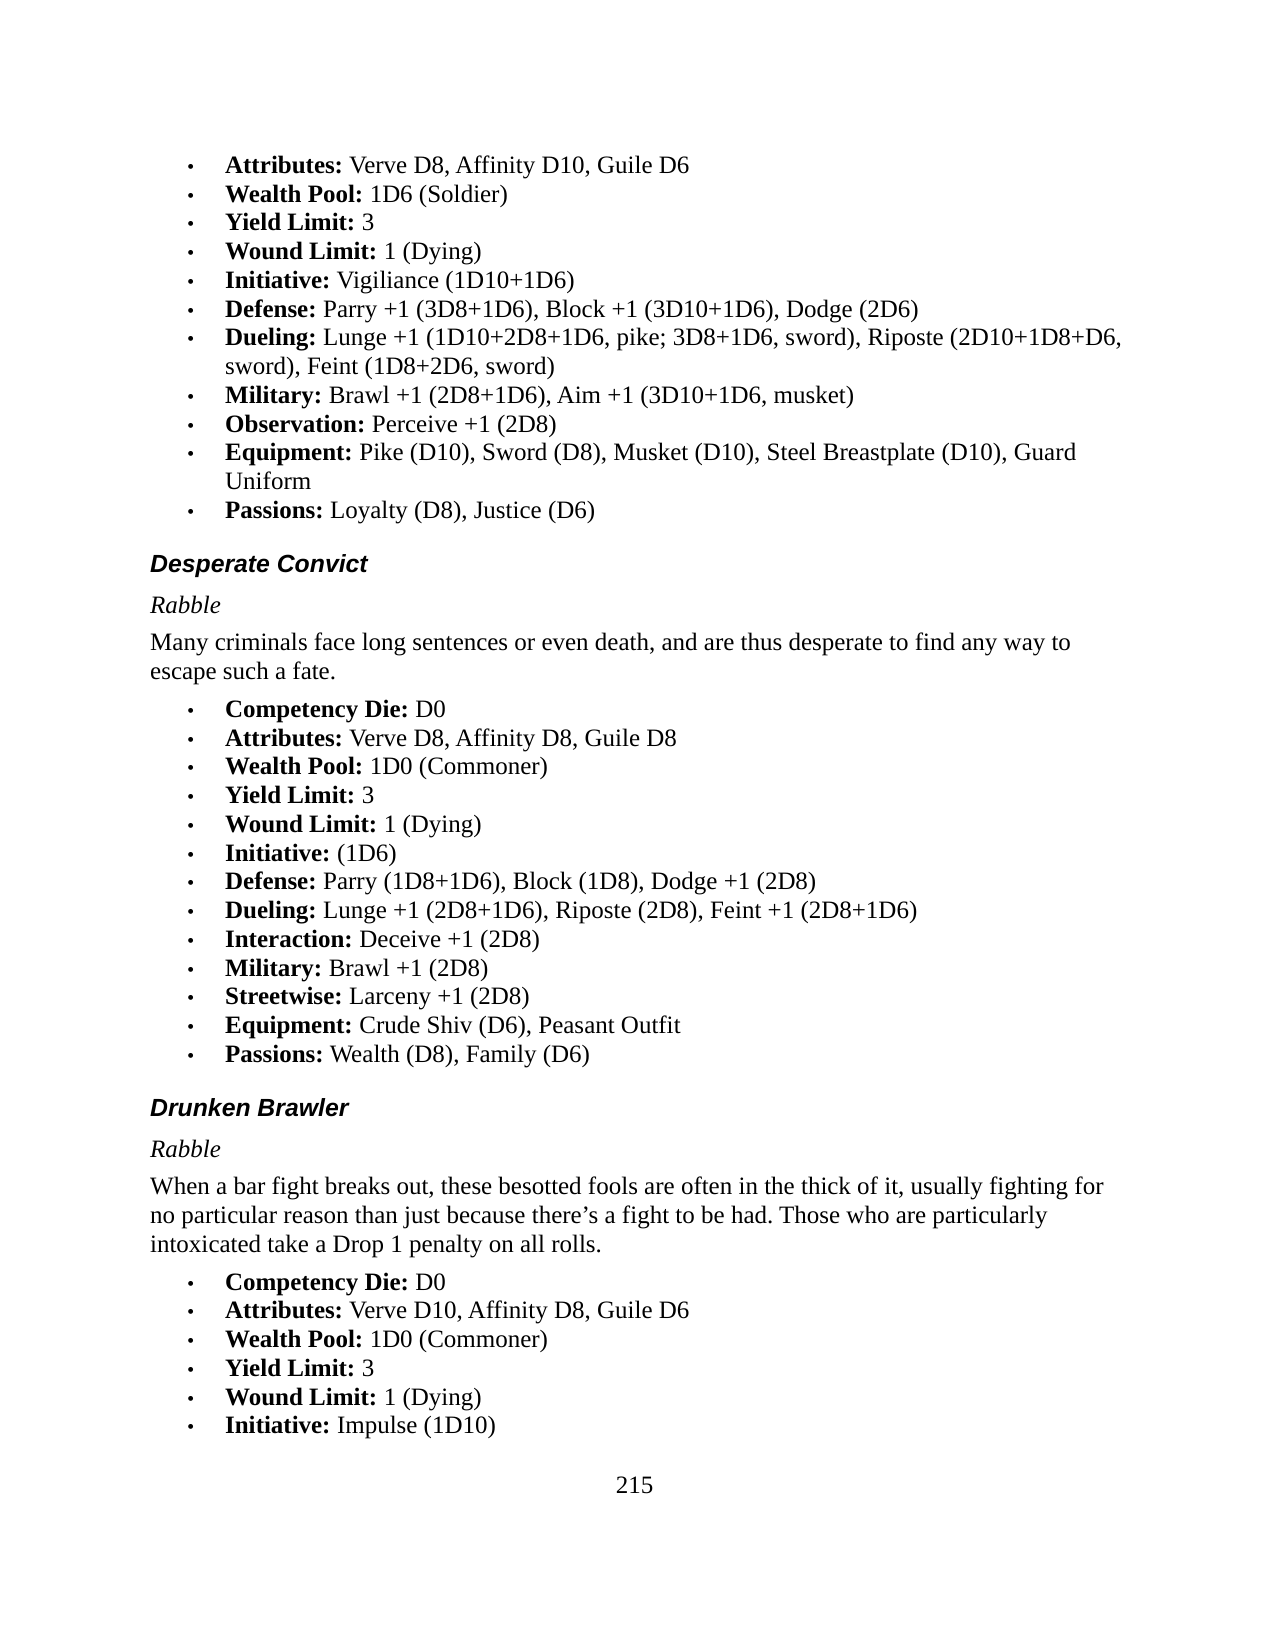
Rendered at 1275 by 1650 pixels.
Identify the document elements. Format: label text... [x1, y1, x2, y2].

list Attributes: Verve D8, Affinity D8, Guile D8 [187, 723, 1125, 751]
list Yield Limit: 3 [187, 1353, 1125, 1382]
list Interaction: Deceive +1 (2D8) [187, 924, 1125, 953]
list Wound Limit: 1 (Dying) [187, 809, 1125, 838]
list Wealth Pool: 1D0 (Commoner) [187, 1324, 1125, 1353]
subtitle Drunken Brawler [150, 1093, 1125, 1121]
list Defense: Parry (1D8+1D6), Block (1D8), Dodge +1 (2D8) [187, 866, 1125, 895]
list Competency Die: D0 [187, 1267, 1125, 1295]
list Yield Limit: 3 [187, 207, 1125, 236]
text Many criminals face long sentences or even death, and are thus desperate to find any way to escape such a fate. [150, 627, 1125, 685]
list Passions: Loyalty (D8), Justice (D6) [187, 495, 1125, 524]
list Wound Limit: 1 (Dying) [187, 236, 1125, 265]
list Streetwise: Larceny +1 (2D8) [187, 981, 1125, 1010]
list Initiative: (1D6) [187, 838, 1125, 866]
list Wound Limit: 1 (Dying) [187, 1382, 1125, 1410]
list Equipment: Pike (D10), Sword (D8), Musket (D10), Steel Breastplate (D10), Guard Uniform [187, 437, 1125, 495]
list Wealth Pool: 1D6 (Soldier) [187, 179, 1125, 207]
list Equipment: Crude Shiv (D6), Peasant Outfit [187, 1010, 1125, 1039]
subtitle Desperate Convict [150, 549, 1125, 577]
list Observation: Perceive +1 (2D8) [187, 409, 1125, 437]
list Initiative: Impulse (1D10) [187, 1410, 1125, 1439]
list Yield Limit: 3 [187, 780, 1125, 809]
text Rabble [150, 1134, 1125, 1162]
list Wealth Pool: 1D0 (Commoner) [187, 751, 1125, 780]
list Dueling: Lunge +1 (1D10+2D8+1D6, pike; 3D8+1D6, sword), Riposte (2D10+1D8+D6, sword), Feint (1D8+2D6, sword) [187, 322, 1125, 380]
list Dueling: Lunge +1 (2D8+1D6), Riposte (2D8), Feint +1 (2D8+1D6) [187, 895, 1125, 924]
list Military: Brawl +1 (2D8+1D6), Aim +1 (3D10+1D6, musket) [187, 380, 1125, 409]
text Rabble [150, 590, 1125, 618]
list Attributes: Verve D8, Affinity D10, Guile D6 [187, 150, 1125, 179]
list Defense: Parry +1 (3D8+1D6), Block +1 (3D10+1D6), Dodge (2D6) [187, 294, 1125, 322]
list Military: Brawl +1 (2D8) [187, 953, 1125, 981]
list Initiative: Vigiliance (1D10+1D6) [187, 265, 1125, 294]
list Attributes: Verve D10, Affinity D8, Guile D6 [187, 1295, 1125, 1324]
text When a bar fight breaks out, these besotted fools are often in the thick of it, usually fighting for no particular reason than just because there’s a fight to be had. Those who are particularly intoxicated take a Drop 1 penalty on all rolls. [150, 1171, 1125, 1258]
list Passions: Wealth (D8), Family (D6) [187, 1039, 1125, 1068]
list Competency Die: D0 [187, 694, 1125, 723]
